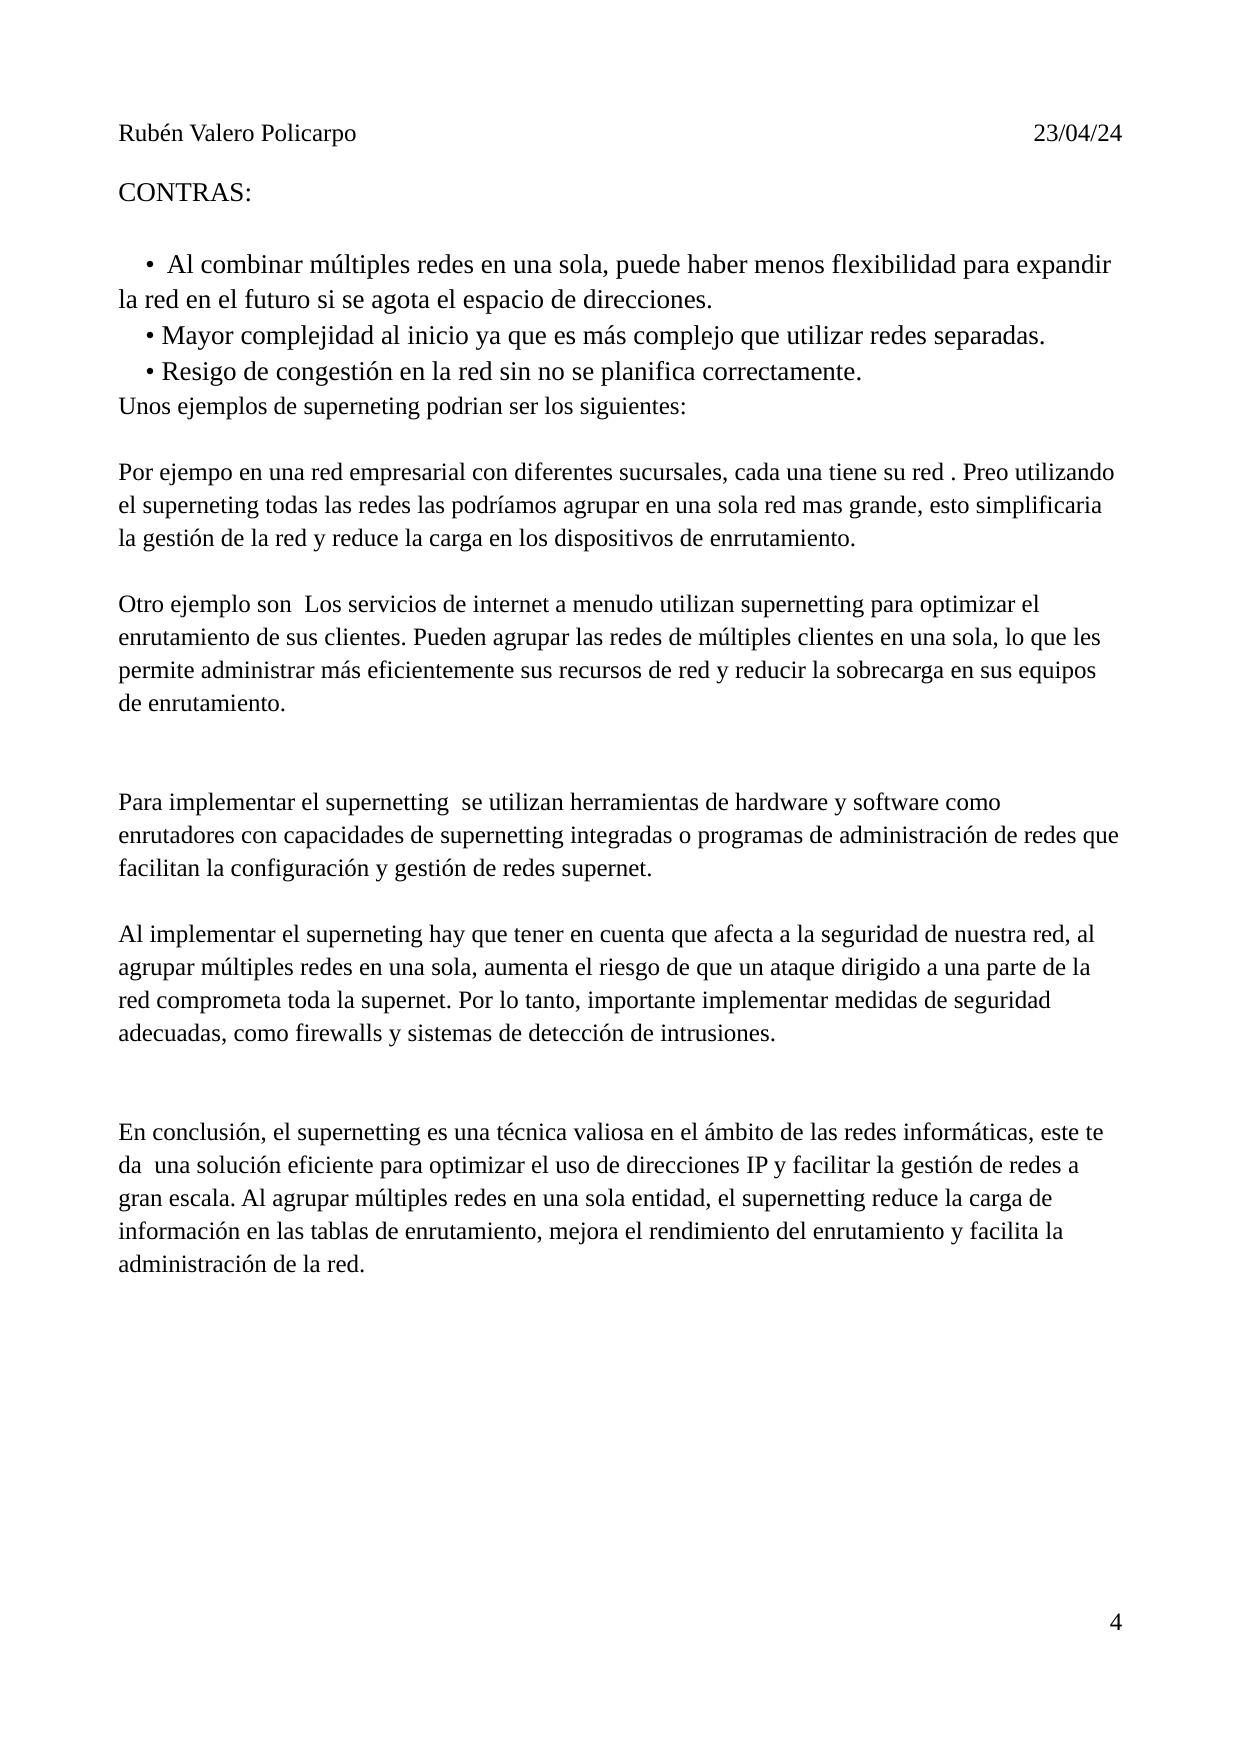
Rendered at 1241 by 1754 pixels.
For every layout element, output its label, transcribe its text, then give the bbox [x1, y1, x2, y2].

text CONTRAS: [118, 176, 1122, 207]
text Al implementar el superneting hay que tener en cuenta que afecta a la seguridad de nuestra red, al agrupar múltiples redes en una sola, aumenta el riesgo de que un ataque dirigido a una parte de la red comprometa toda la supernet. Por lo tanto, importante implementar medidas de seguridad adecuadas, como firewalls y sistemas de detección de intrusiones. [118, 919, 1122, 1047]
text Para implementar el supernetting se utilizan herramientas de hardware y software como enrutadores con capacidades de supernetting integradas o programas de administración de redes que facilitan la configuración y gestión de redes supernet. [118, 787, 1122, 882]
text Unos ejemplos de superneting podrian ser los siguientes: [118, 391, 1122, 419]
text Por ejempo en una red empresarial con diferentes sucursales, cada una tiene su red . Preo utilizando el superneting todas las redes las podríamos agrupar en una sola red mas grande, esto simplificaria la gestión de la red y reduce la carga en los dispositivos de enrrutamiento. [118, 457, 1122, 552]
text • Resigo de congestión en la red sin no se planifica correctamente. [118, 355, 1122, 386]
text En conclusión, el supernetting es una técnica valiosa en el ámbito de las redes informáticas, este te da una solución eficiente para optimizar el uso de direcciones IP y facilitar la gestión de redes a gran escala. Al agrupar múltiples redes en una sola entidad, el supernetting reduce la carga de información en las tablas de enrutamiento, mejora el rendimiento del enrutamiento y facilita la administración de la red. [118, 1117, 1122, 1278]
text Otro ejemplo son Los servicios de internet a menudo utilizan supernetting para optimizar el enrutamiento de sus clientes. Pueden agrupar las redes de múltiples clientes en una sola, lo que les permite administrar más eficientemente sus recursos de red y reducir la sobrecarga en sus equipos de enrutamiento. [118, 589, 1122, 717]
text • Al combinar múltiples redes en una sola, puede haber menos flexibilidad para expandir la red en el futuro si se agota el espacio de direcciones. [118, 248, 1122, 315]
text • Mayor complejidad al inicio ya que es más complejo que utilizar redes separadas. [118, 319, 1122, 350]
